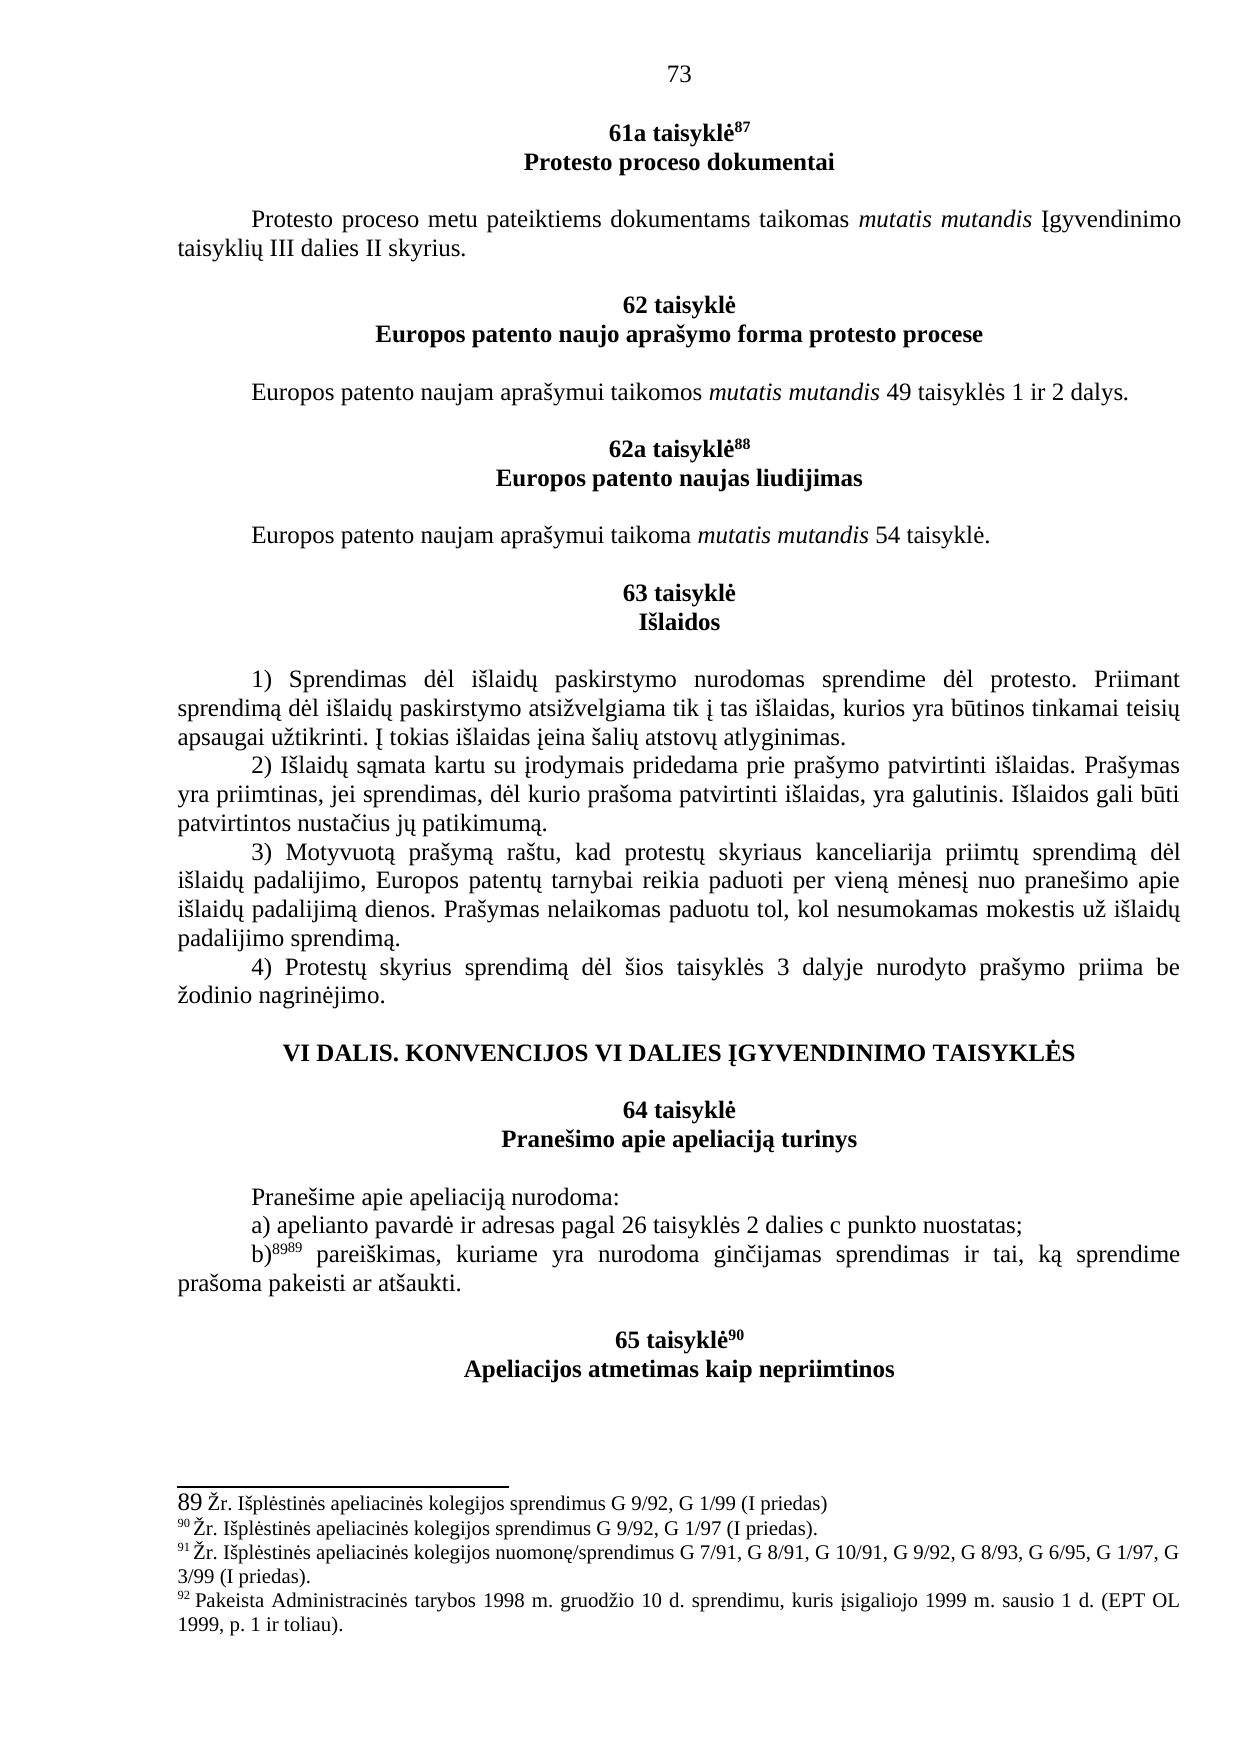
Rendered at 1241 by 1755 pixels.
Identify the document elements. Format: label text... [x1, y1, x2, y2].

text 62 taisyklė [177, 291, 1181, 319]
text Protesto proceso dokumentai [177, 147, 1181, 176]
text Pranešimo apie apeliaciją turinys [177, 1124, 1181, 1153]
text 63 taisyklė [177, 578, 1181, 607]
text 65 taisyklė90 [177, 1326, 1181, 1354]
text Protesto proceso metu pateiktiems dokumentams taikomas mutatis mutandis Įgyvendinimo taisyklių III dalies II skyrius. [177, 204, 1181, 262]
text 1) Sprendimas dėl išlaidų paskirstymo nurodomas sprendime dėl protesto. Priimant sprendimą dėl išlaidų paskirstymo atsižvelgiama tik į tas išlaidas, kurios yra būtinos tinkamai teisių apsaugai užtikrinti. Į tokias išlaidas įeina šalių atstovų atlyginimas. [177, 664, 1181, 751]
text 2) Išlaidų sąmata kartu su įrodymais pridedama prie prašymo patvirtinti išlaidas. Prašymas yra priimtinas, jei sprendimas, dėl kurio prašoma patvirtinti išlaidas, yra galutinis. Išlaidos gali būti patvirtintos nustačius jų patikimumą. [177, 751, 1181, 837]
text Europos patento naujam aprašymui taikomos mutatis mutandis 49 taisyklės 1 ir 2 dalys. [177, 377, 1181, 406]
text Išlaidos [177, 607, 1181, 636]
text Pranešime apie apeliaciją nurodoma: [177, 1182, 1181, 1211]
text 61a taisyklė87 [177, 118, 1181, 147]
text Europos patento naujo aprašymo forma protesto procese [177, 319, 1181, 348]
text Žr. Išplėstinės apeliacinės kolegijos sprendimus G 9/92, G 1/99 (I priedas) [177, 1487, 1181, 1516]
text VI DALIS. KONVENCIJOS VI DALIES ĮGYVENDINIMO TAISYKLĖS [177, 1038, 1181, 1067]
text a) apelianto pavardė ir adresas pagal 26 taisyklės 2 dalies c punkto nuostatas; [177, 1211, 1181, 1239]
text 62a taisyklė88 [177, 434, 1181, 463]
text Europos patento naujas liudijimas [177, 463, 1181, 492]
text 90 Žr. Išplėstinės apeliacinės kolegijos sprendimus G 9/92, G 1/97 (I priedas). [177, 1516, 1181, 1540]
text 3) Motyvuotą prašymą raštu, kad protestų skyriaus kanceliarija priimtų sprendimą dėl išlaidų padalijimo, Europos patentų tarnybai reikia paduoti per vieną mėnesį nuo pranešimo apie išlaidų padalijimą dienos. Prašymas nelaikomas paduotu tol, kol nesumokamas mokestis už išlaidų padalijimo sprendimą. [177, 837, 1181, 952]
text 64 taisyklė [177, 1096, 1181, 1124]
text 4) Protestų skyrius sprendimą dėl šios taisyklės 3 dalyje nurodyto prašymo priima be žodinio nagrinėjimo. [177, 952, 1181, 1009]
text 91 Žr. Išplėstinės apeliacinės kolegijos nuomonę/sprendimus G 7/91, G 8/91, G 10/91, G 9/92, G 8/93, G 6/95, G 1/97, G 3/99 (I priedas). [177, 1540, 1181, 1588]
text Europos patento naujam aprašymui taikoma mutatis mutandis 54 taisyklė. [177, 521, 1181, 549]
text Apeliacijos atmetimas kaip nepriimtinos [177, 1354, 1181, 1383]
text b)89 pareiškimas, kuriame yra nurodoma ginčijamas sprendimas ir tai, ką sprendime prašoma pakeisti ar atšaukti. [177, 1239, 1181, 1297]
text 92 Pakeista Administracinės tarybos 1998 m. gruodžio 10 d. sprendimu, kuris įsigaliojo 1999 m. sausio 1 d. (EPT OL 1999, p. 1 ir toliau). [177, 1588, 1181, 1636]
